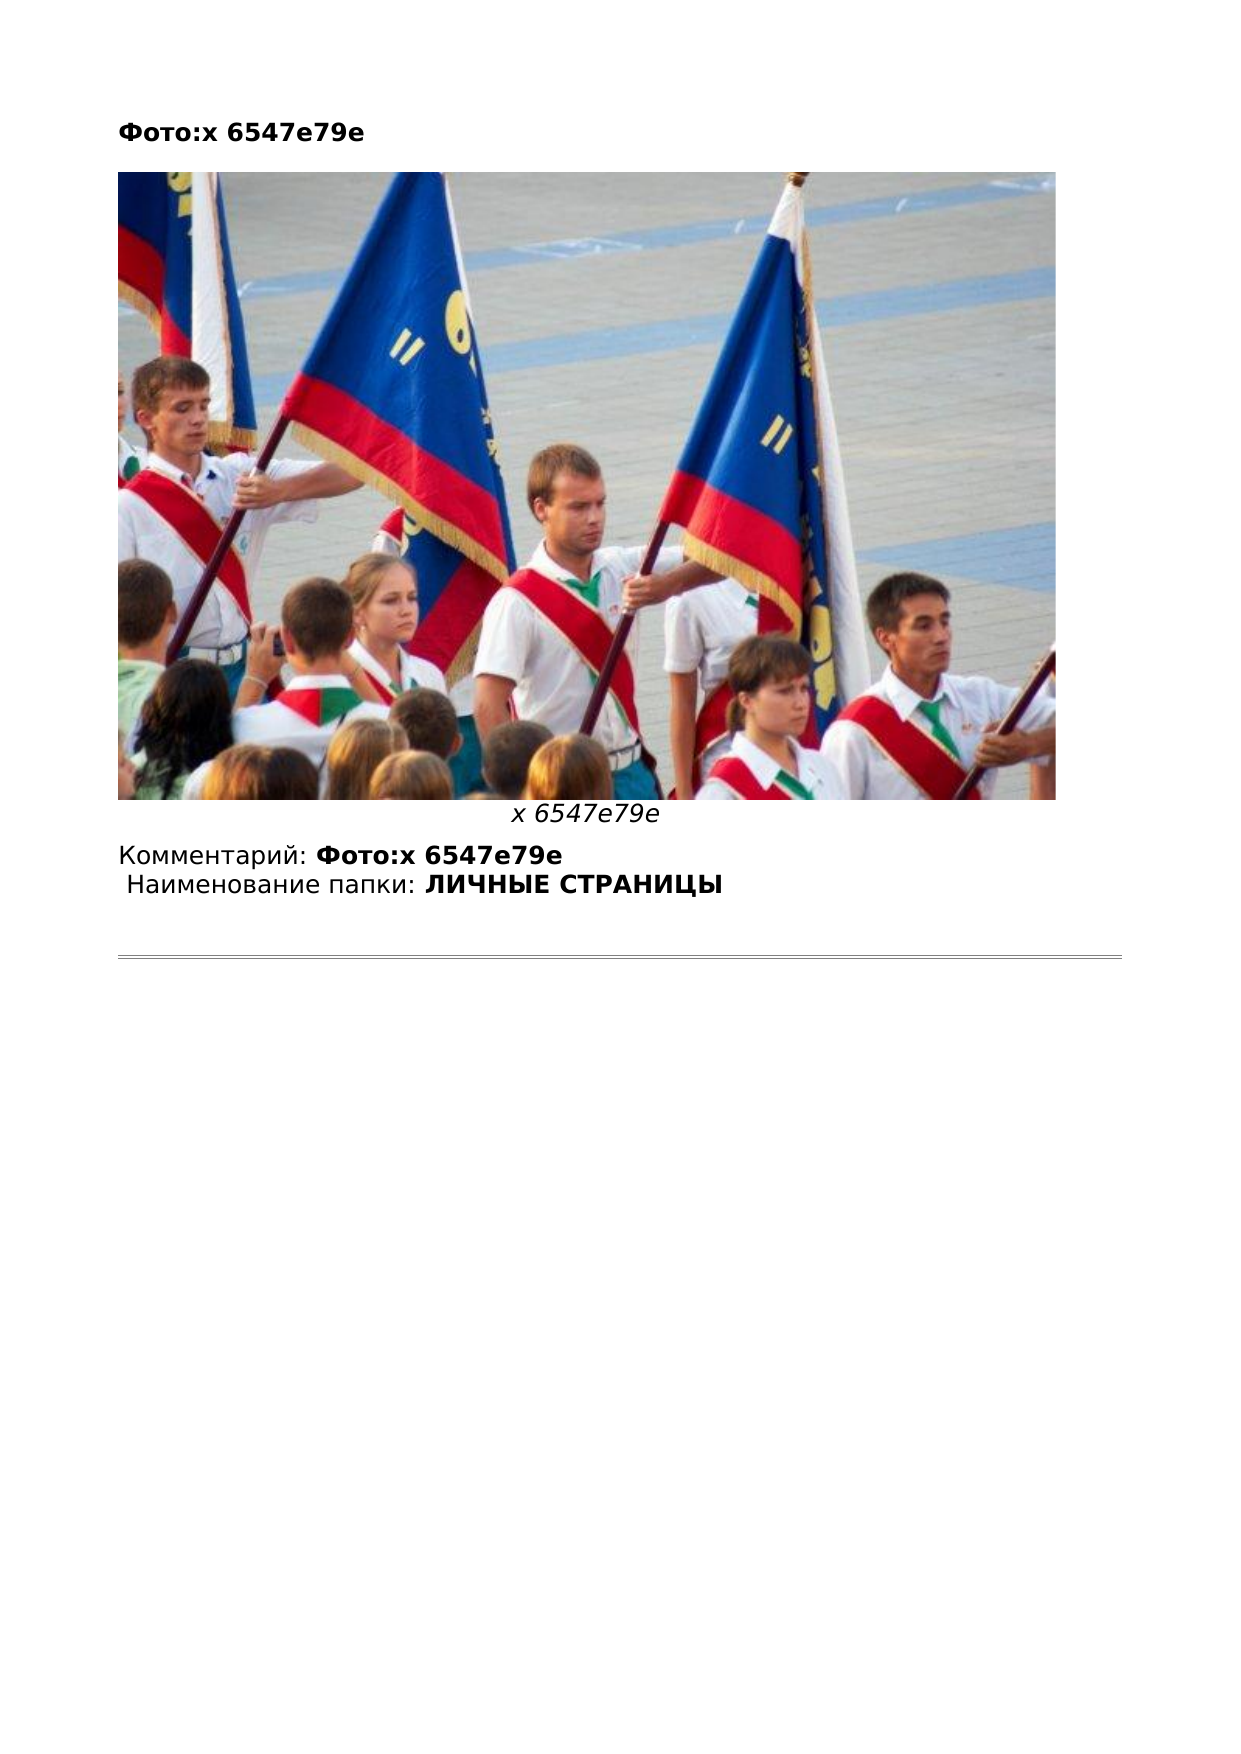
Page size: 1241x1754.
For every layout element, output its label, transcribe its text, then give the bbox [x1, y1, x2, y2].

text Комментарий: Фото:x 6547e79e Наименование папки: ЛИЧНЫЕ СТРАНИЦЫ [118, 841, 1122, 928]
text x 6547e79e [118, 800, 1056, 828]
picture [118, 172, 1056, 800]
picture [632, 783, 641, 789]
subtitle Фото:x 6547e79e [118, 118, 1122, 147]
